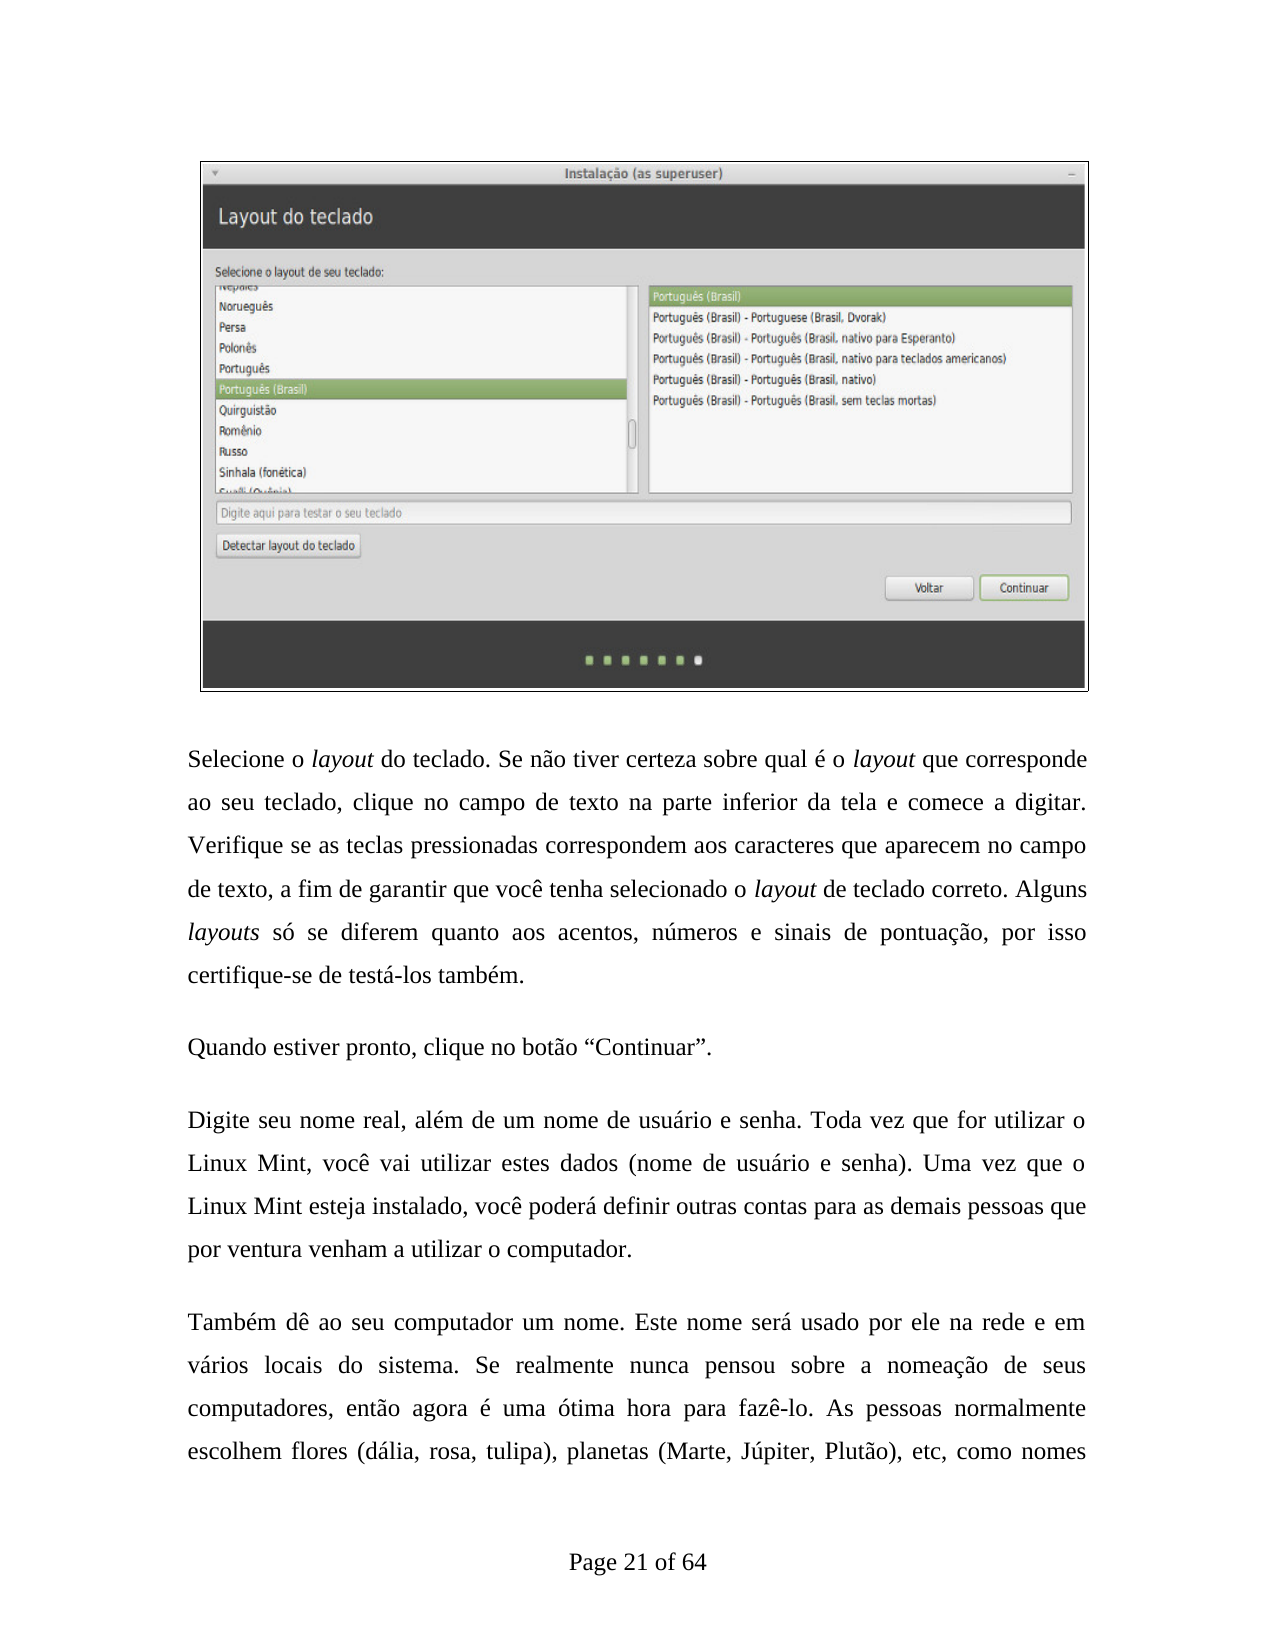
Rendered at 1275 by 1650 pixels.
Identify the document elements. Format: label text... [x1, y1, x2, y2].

picture [202, 164, 1085, 688]
text Quando estiver pronto, clique no botão “Continuar”. [187, 1032, 1087, 1061]
text Também dê ao seu computador um nome. Este nome será usado por ele na rede e em vários locais do sistema. Se realmente nunca pensou sobre a nomeação de seus computadores, então agora é uma ótima hora para fazê-lo. As pessoas normalmente escolhem flores (dália, rosa, tulipa), planetas (Marte, Júpiter, Plutão), etc, como nomes [187, 1307, 1087, 1465]
text Digite seu nome real, além de um nome de usuário e senha. Toda vez que for utilizar o Linux Mint, você vai utilizar estes dados (nome de usuário e senha). Uma vez que o Linux Mint esteja instalado, você poderá definir outras contas para as demais pessoas que por ventura venham a utilizar o computador. [187, 1105, 1087, 1263]
text Selecione o layout do teclado. Se não tiver certeza sobre qual é o layout que corresponde ao seu teclado, clique no campo de texto na parte inferior da tela e comece a digitar. Verifique se as teclas pressionadas correspondem aos caracteres que aparecem no campo de texto, a fim de garantir que você tenha selecionado o layout de teclado correto. Alguns layouts só se diferem quanto aos acentos, números e sinais de pontuação, por isso certifique-se de testá-los também. [187, 744, 1087, 989]
